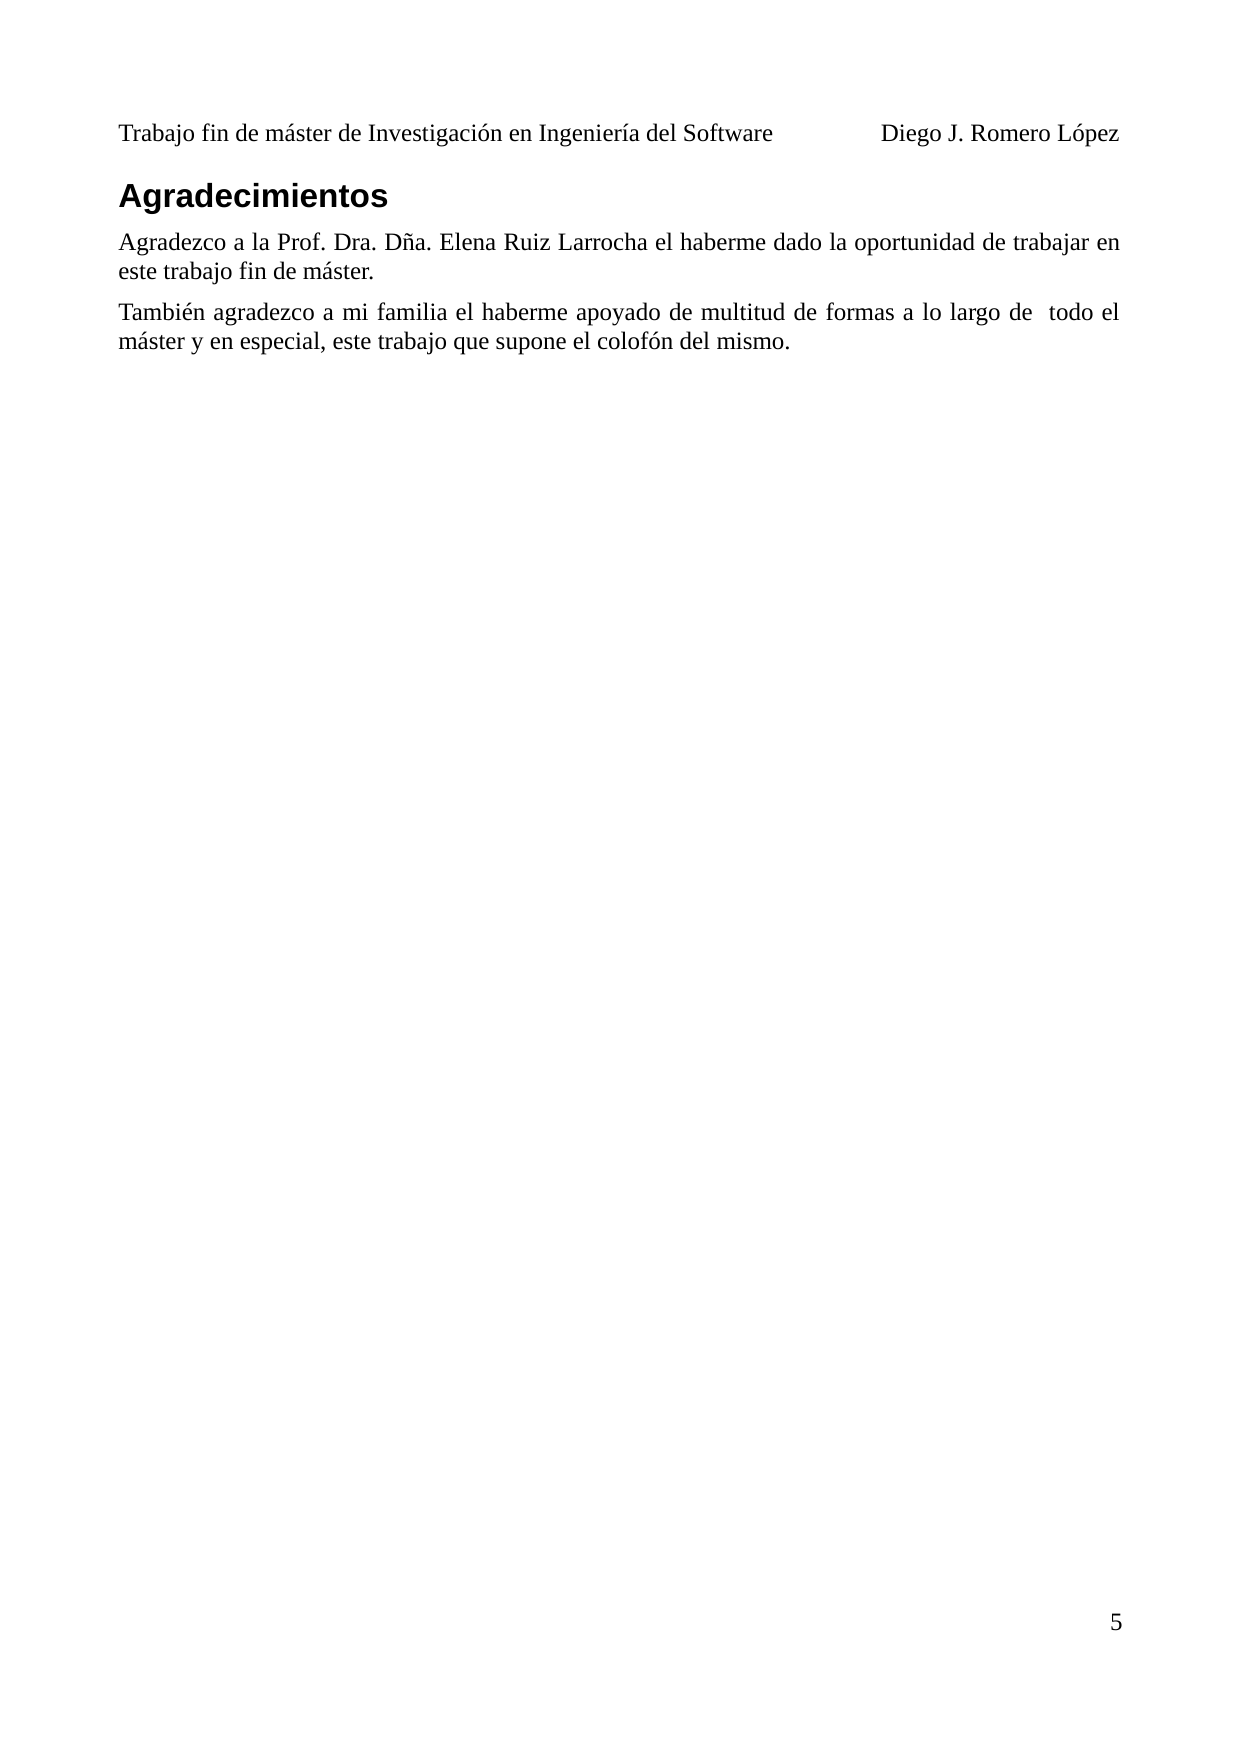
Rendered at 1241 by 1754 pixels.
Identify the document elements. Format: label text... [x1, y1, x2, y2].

text Agradezco a la Prof. Dra. Dña. Elena Ruiz Larrocha el haberme dado la oportunidad de trabajar en este trabajo fin de máster. [118, 227, 1122, 285]
text También agradezco a mi familia el haberme apoyado de multitud de formas a lo largo de todo el máster y en especial, este trabajo que supone el colofón del mismo. [118, 297, 1122, 355]
text Agradecimientos [118, 176, 1122, 215]
